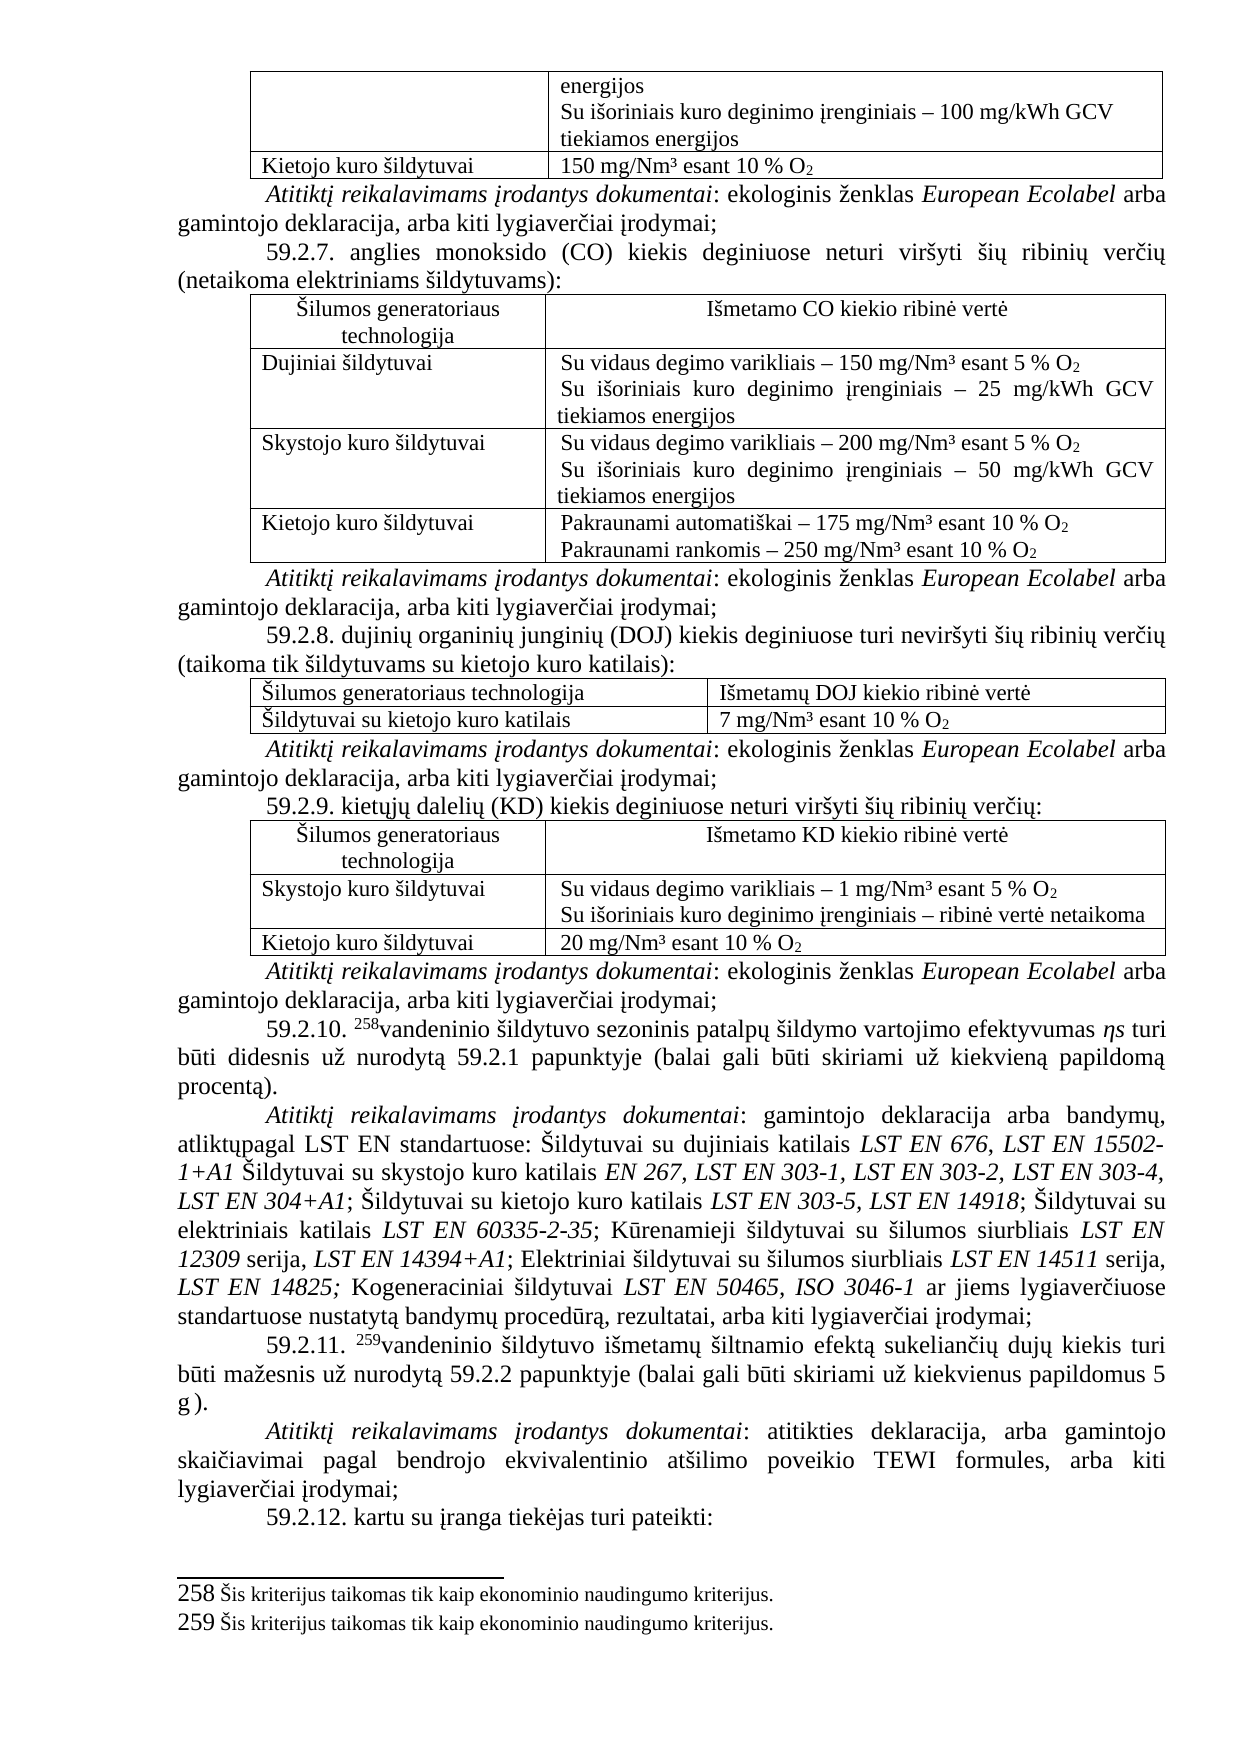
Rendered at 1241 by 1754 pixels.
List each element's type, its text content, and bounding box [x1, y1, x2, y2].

text Atitiktį reikalavimams įrodantys dokumentai: ekologinis ženklas European Ecolabel arba gamintojo deklaracija, arba kiti lygiaverčiai įrodymai; [177, 956, 1166, 1014]
text 59.2.10. vandeninio šildytuvo sezoninis patalpų šildymo vartojimo efektyvumas ηs turi būti didesnis už nurodytą 59.2.1 papunktyje (balai gali būti skiriami už kiekvieną papildomą procentą). [177, 1014, 1166, 1100]
table_cell [251, 72, 548, 151]
text Atitiktį reikalavimams įrodantys dokumentai: ekologinis ženklas European Ecolabel arba gamintojo deklaracija, arba kiti lygiaverčiai įrodymai; [177, 734, 1166, 791]
text Atitiktį reikalavimams įrodantys dokumentai: atitikties deklaracija, arba gamintojo skaičiavimai pagal bendrojo ekvivalentinio atšilimo poveikio TEWI formules, arba kiti lygiaverčiai įrodymai; [177, 1416, 1166, 1502]
table_cell Su vidaus degimo varikliais – 1 mg/Nm³ esant 5 % O2 Su išoriniais kuro deginimo įrenginiais – ribinė vertė netaikoma [546, 875, 1165, 928]
table_cell Kietojo kuro šildytuvai [251, 152, 548, 178]
table_cell 150 mg/Nm³ esant 10 % O2 [549, 152, 1162, 178]
text 59.2.12. kartu su įranga tiekėjas turi pateikti: [266, 1502, 1166, 1531]
table_cell Kietojo kuro šildytuvai [251, 929, 545, 955]
text Atitiktį reikalavimams įrodantys dokumentai: ekologinis ženklas European Ecolabel arba gamintojo deklaracija, arba kiti lygiaverčiai įrodymai; [177, 179, 1166, 237]
table_header Šilumos generatoriaus technologija [251, 679, 707, 706]
table_cell energijos Su išoriniais kuro deginimo įrenginiais – 100 mg/kWh GCV tiekiamos energijos [549, 72, 1162, 151]
table_header Išmetamų DOJ kiekio ribinė vertė [708, 679, 1165, 706]
table_header Šilumos generatoriaus technologija [251, 295, 545, 348]
table_header Šilumos generatoriaus technologija [251, 821, 545, 874]
table_cell Pakraunami automatiškai – 175 mg/Nm³ esant 10 % O2 Pakraunami rankomis – 250 mg/Nm³ esant 10 % O2 [546, 509, 1165, 562]
text Atitiktį reikalavimams įrodantys dokumentai: ekologinis ženklas European Ecolabel arba gamintojo deklaracija, arba kiti lygiaverčiai įrodymai; [177, 563, 1166, 621]
text Atitiktį reikalavimams įrodantys dokumentai: gamintojo deklaracija arba bandymų, atliktųpagal LST EN standartuose: Šildytuvai su dujiniais katilais LST EN 676, LST EN 15502-1+A1 Šildytuvai su skystojo kuro katilais EN 267, LST EN 303-1, LST EN 303-2, LST EN 303-4, LST EN 304+A1; Šildytuvai su kietojo kuro katilais LST EN 303-5, LST EN 14918; Šildytuvai su elektriniais katilais LST EN 60335-2-35; Kūrenamieji šildytuvai su šilumos siurbliais LST EN 12309 serija, LST EN 14394+A1; Elektriniai šildytuvai su šilumos siurbliais LST EN 14511 serija, LST EN 14825; Kogeneraciniai šildytuvai LST EN 50465, ISO 3046-1 ar jiems lygiaverčiuose standartuose nustatytą bandymų procedūrą, rezultatai, arba kiti lygiaverčiai įrodymai; [177, 1100, 1166, 1330]
text 59.2.11. vandeninio šildytuvo išmetamų šiltnamio efektą sukeliančių dujų kiekis turi būti mažesnis už nurodytą 59.2.2 papunktyje (balai gali būti skiriami už kiekvienus papildomus 5 g ). [177, 1330, 1166, 1416]
table_cell Skystojo kuro šildytuvai [251, 875, 545, 928]
table_cell Kietojo kuro šildytuvai [251, 509, 545, 562]
text 59.2.8. dujinių organinių junginių (DOJ) kiekis deginiuose turi neviršyti šių ribinių verčių (taikoma tik šildytuvams su kietojo kuro katilais): [177, 621, 1166, 678]
table_header Išmetamo KD kiekio ribinė vertė [546, 821, 1165, 874]
table_cell Šildytuvai su kietojo kuro katilais [251, 707, 707, 733]
text Šis kriterijus taikomas tik kaip ekonominio naudingumo kriterijus. [177, 1607, 1166, 1636]
text 59.2.7. anglies monoksido (CO) kiekis deginiuose neturi viršyti šių ribinių verčių (netaikoma elektriniams šildytuvams): [177, 237, 1166, 294]
text 59.2.9. kietųjų dalelių (KD) kiekis deginiuose neturi viršyti šių ribinių verčių: [177, 791, 1166, 820]
table_cell Dujiniai šildytuvai [251, 349, 545, 428]
table_cell Su vidaus degimo varikliais – 200 mg/Nm³ esant 5 % O2 Su išoriniais kuro deginimo įrenginiais – 50 mg/kWh GCV tiekiamos energijos [546, 429, 1165, 508]
table_header Išmetamo CO kiekio ribinė vertė [546, 295, 1165, 348]
table_cell Su vidaus degimo varikliais – 150 mg/Nm³ esant 5 % O2 Su išoriniais kuro deginimo įrenginiais – 25 mg/kWh GCV tiekiamos energijos [546, 349, 1165, 428]
table_cell Skystojo kuro šildytuvai [251, 429, 545, 508]
table_cell 7 mg/Nm³ esant 10 % O2 [708, 707, 1165, 733]
table_cell 20 mg/Nm³ esant 10 % O2 [546, 929, 1165, 955]
text Šis kriterijus taikomas tik kaip ekonominio naudingumo kriterijus. [177, 1578, 1166, 1607]
